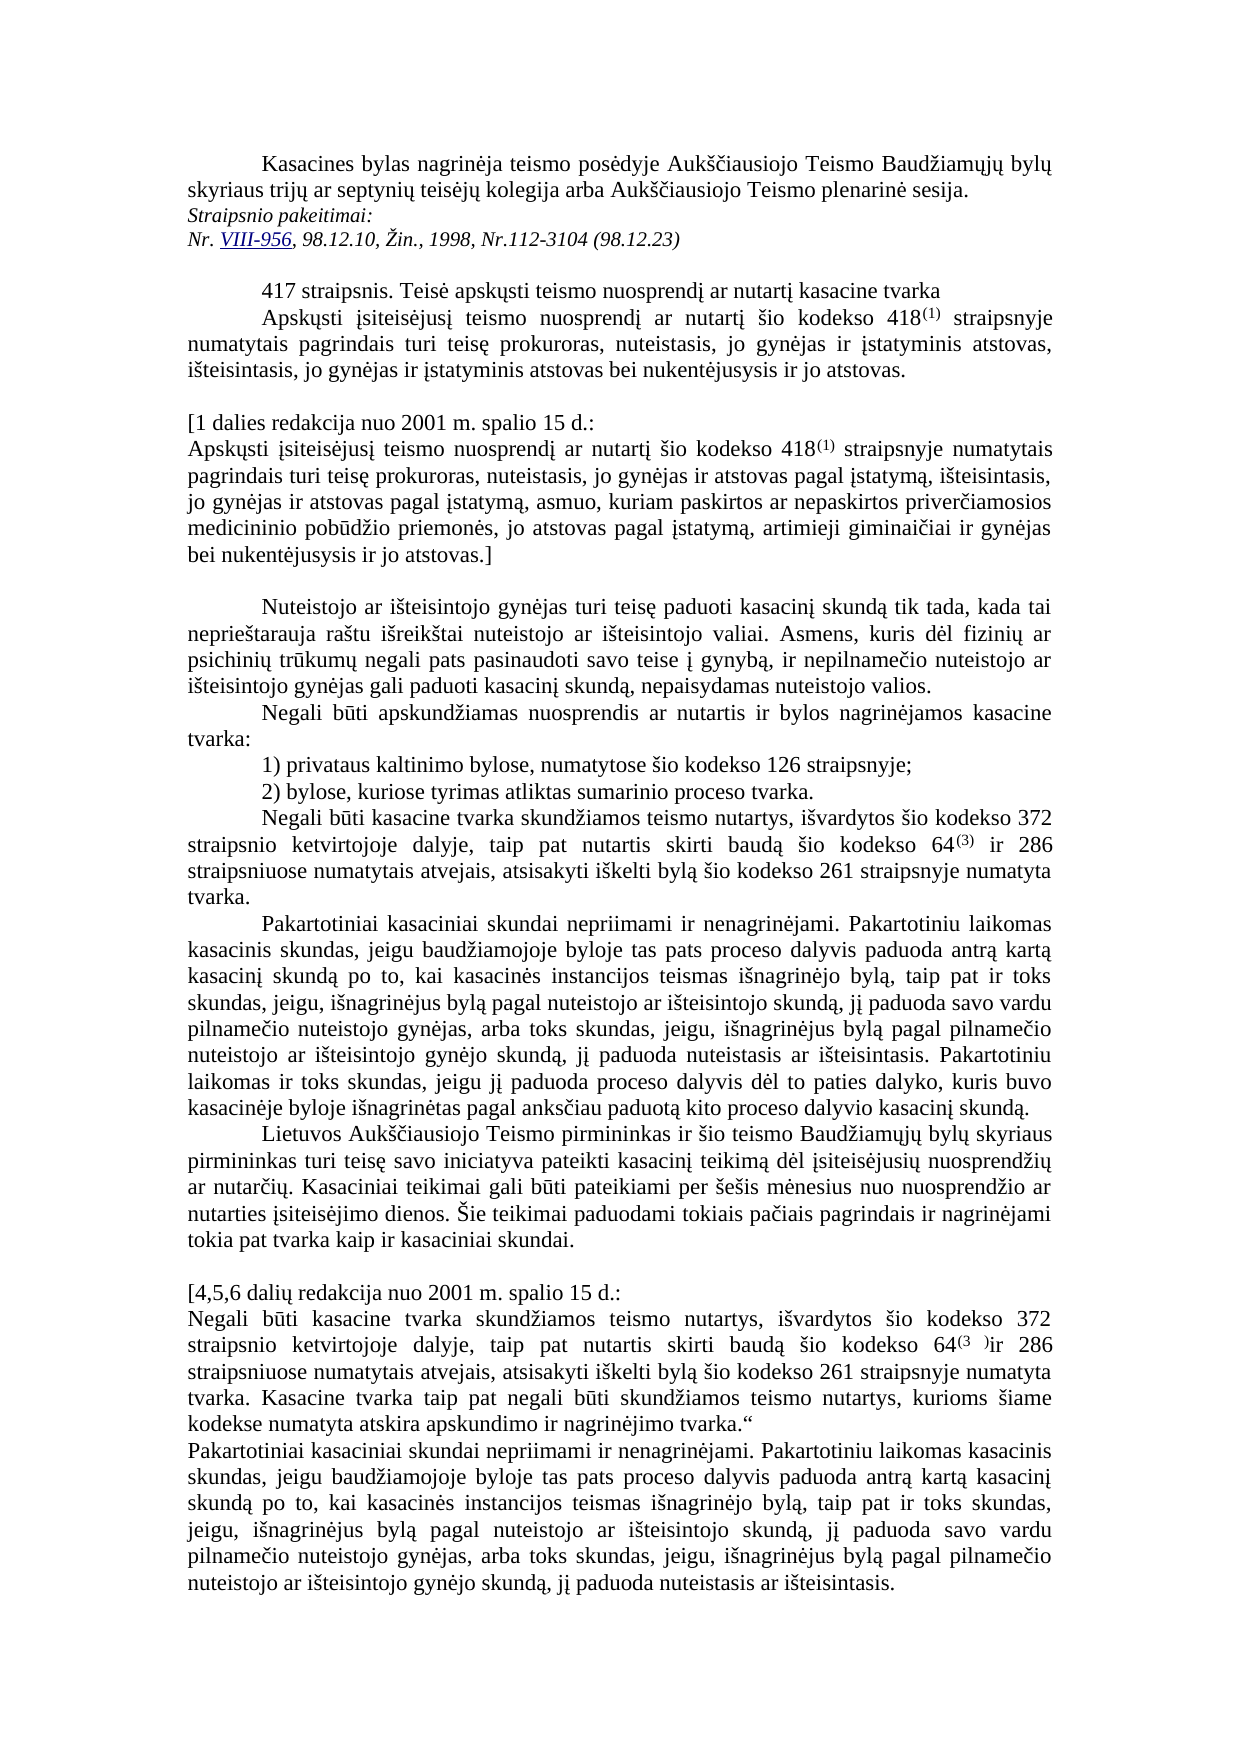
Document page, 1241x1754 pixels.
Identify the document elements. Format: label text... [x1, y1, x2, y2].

text [4,5,6 dalių redakcija nuo 2001 m. spalio 15 d.: [187, 1279, 1053, 1305]
text Negali būti apskundžiamas nuosprendis ar nutartis ir bylos nagrinėjamos kasacine tvarka: [187, 699, 1053, 752]
text 1) privataus kaltinimo bylose, numatytose šio kodekso 126 straipsnyje; [187, 752, 1053, 778]
text Negali būti kasacine tvarka skundžiamos teismo nutartys, išvardytos šio kodekso 372 straipsnio ketvirtojoje dalyje, taip pat nutartis skirti baudą šio kodekso 64(3 )ir 286 straipsniuose numatytais atvejais, atsisakyti iškelti bylą šio kodekso 261 straipsnyje numatyta tvarka. Kasacine tvarka taip pat negali būti skundžiamos teismo nutartys, kurioms šiame kodekse numatyta atskira apskundimo ir nagrinėjimo tvarka.“ [187, 1305, 1053, 1437]
text Pakartotiniai kasaciniai skundai nepriimami ir nenagrinėjami. Pakartotiniu laikomas kasacinis skundas, jeigu baudžiamojoje byloje tas pats proceso dalyvis paduoda antrą kartą kasacinį skundą po to, kai kasacinės instancijos teismas išnagrinėjo bylą, taip pat ir toks skundas, jeigu, išnagrinėjus bylą pagal nuteistojo ar išteisintojo skundą, jį paduoda savo vardu pilnamečio nuteistojo gynėjas, arba toks skundas, jeigu, išnagrinėjus bylą pagal pilnamečio nuteistojo ar išteisintojo gynėjo skundą, jį paduoda nuteistasis ar išteisintasis. Pakartotiniu laikomas ir toks skundas, jeigu jį paduoda proceso dalyvis dėl to paties dalyko, kuris buvo kasacinėje byloje išnagrinėtas pagal anksčiau paduotą kito proceso dalyvio kasacinį skundą. [187, 910, 1053, 1121]
text Kasacines bylas nagrinėja teismo posėdyje Aukščiausiojo Teismo Baudžiamųjų bylų skyriaus trijų ar septynių teisėjų kolegija arba Aukščiausiojo Teismo plenarinė sesija. [187, 150, 1053, 203]
text [1 dalies redakcija nuo 2001 m. spalio 15 d.: [187, 409, 1053, 435]
text 417 straipsnis. Teisė apskųsti teismo nuosprendį ar nutartį kasacine tvarka [187, 277, 1053, 303]
text Pakartotiniai kasaciniai skundai nepriimami ir nenagrinėjami. Pakartotiniu laikomas kasacinis skundas, jeigu baudžiamojoje byloje tas pats proceso dalyvis paduoda antrą kartą kasacinį skundą po to, kai kasacinės instancijos teismas išnagrinėjo bylą, taip pat ir toks skundas, jeigu, išnagrinėjus bylą pagal nuteistojo ar išteisintojo skundą, jį paduoda savo vardu pilnamečio nuteistojo gynėjas, arba toks skundas, jeigu, išnagrinėjus bylą pagal pilnamečio nuteistojo ar išteisintojo gynėjo skundą, jį paduoda nuteistasis ar išteisintasis. [187, 1437, 1053, 1595]
text Apskųsti įsiteisėjusį teismo nuosprendį ar nutartį šio kodekso 418(1) straipsnyje numatytais pagrindais turi teisę prokuroras, nuteistasis, jo gynėjas ir atstovas pagal įstatymą, išteisintasis, jo gynėjas ir atstovas pagal įstatymą, asmuo, kuriam paskirtos ar nepaskirtos priverčiamosios medicininio pobūdžio priemonės, jo atstovas pagal įstatymą, artimieji giminaičiai ir gynėjas bei nukentėjusysis ir jo atstovas.] [187, 435, 1053, 567]
text Apskųsti įsiteisėjusį teismo nuosprendį ar nutartį šio kodekso 418(1) straipsnyje numatytais pagrindais turi teisę prokuroras, nuteistasis, jo gynėjas ir įstatyminis atstovas, išteisintasis, jo gynėjas ir įstatyminis atstovas bei nukentėjusysis ir jo atstovas. [187, 303, 1053, 383]
text Nr. VIII-956, 98.12.10, Žin., 1998, Nr.112-3104 (98.12.23) [187, 227, 1053, 251]
text Nuteistojo ar išteisintojo gynėjas turi teisę paduoti kasacinį skundą tik tada, kada tai neprieštarauja raštu išreikštai nuteistojo ar išteisintojo valiai. Asmens, kuris dėl fizinių ar psichinių trūkumų negali pats pasinaudoti savo teise į gynybą, ir nepilnamečio nuteistojo ar išteisintojo gynėjas gali paduoti kasacinį skundą, nepaisydamas nuteistojo valios. [187, 593, 1053, 699]
text 2) bylose, kuriose tyrimas atliktas sumarinio proceso tvarka. [187, 778, 1053, 804]
text Lietuvos Aukščiausiojo Teismo pirmininkas ir šio teismo Baudžiamųjų bylų skyriaus pirmininkas turi teisę savo iniciatyva pateikti kasacinį teikimą dėl įsiteisėjusių nuosprendžių ar nutarčių. Kasaciniai teikimai gali būti pateikiami per šešis mėnesius nuo nuosprendžio ar nutarties įsiteisėjimo dienos. Šie teikimai paduodami tokiais pačiais pagrindais ir nagrinėjami tokia pat tvarka kaip ir kasaciniai skundai. [187, 1121, 1053, 1252]
text Straipsnio pakeitimai: [187, 203, 1053, 227]
text Negali būti kasacine tvarka skundžiamos teismo nutartys, išvardytos šio kodekso 372 straipsnio ketvirtojoje dalyje, taip pat nutartis skirti baudą šio kodekso 64(3) ir 286 straipsniuose numatytais atvejais, atsisakyti iškelti bylą šio kodekso 261 straipsnyje numatyta tvarka. [187, 804, 1053, 910]
